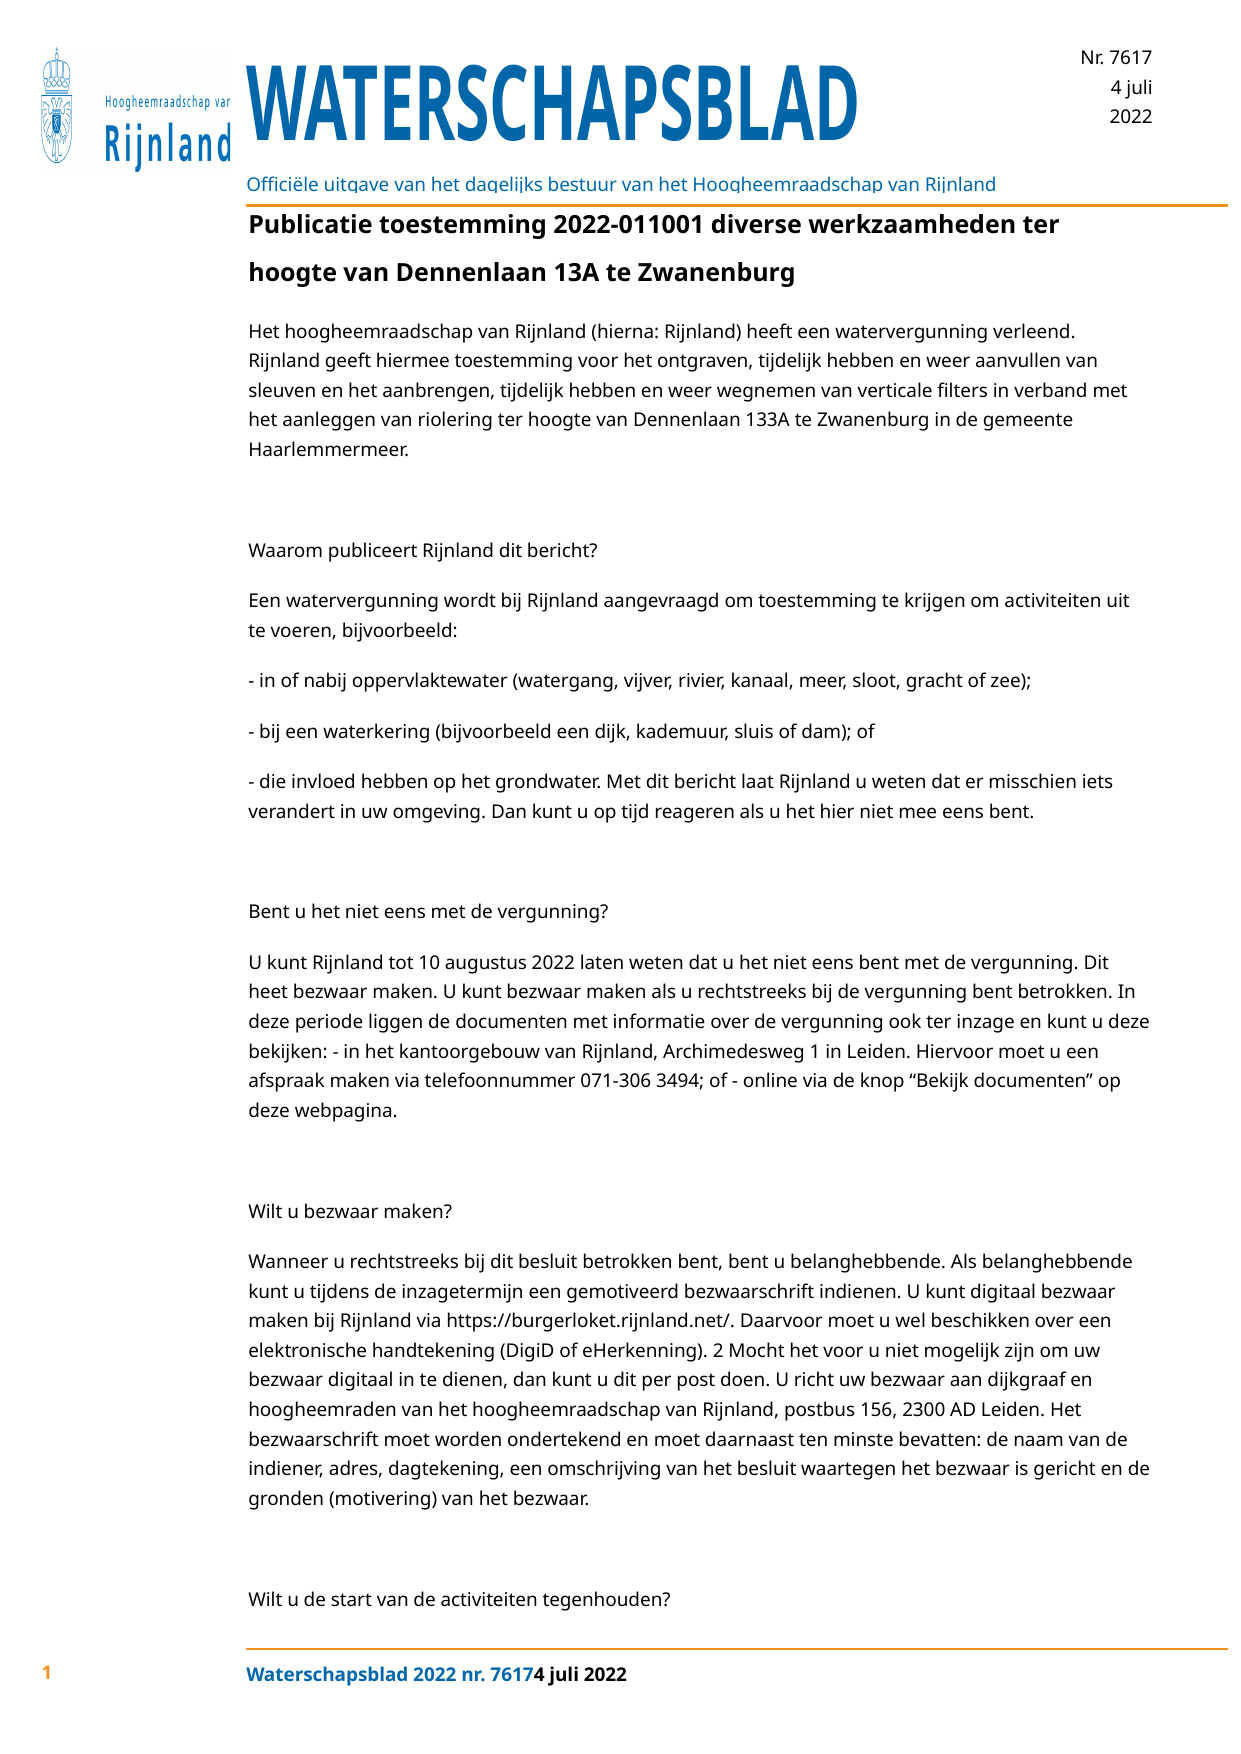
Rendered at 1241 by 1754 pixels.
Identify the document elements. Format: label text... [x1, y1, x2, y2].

text U kunt Rijnland tot 10 augustus 2022 laten weten dat u het niet eens bent met de vergunning. Dit heet bezwaar maken. U kunt bezwaar maken als u rechtstreeks bij de vergunning bent betrokken. In deze periode liggen de documenten met informatie over de vergunning ook ter inzage en kunt u deze bekijken: - in het kantoorgebouw van Rijnland, Archimedesweg 1 in Leiden. Hiervoor moet u een afspraak maken via telefoonnummer 071-306 3494; of - online via de knop “Bekijk documenten” op deze webpagina. [248, 949, 1152, 1123]
text Wilt u bezwaar maken? [248, 1198, 1152, 1224]
text Wilt u de start van de activiteiten tegenhouden? [248, 1586, 1152, 1612]
text Publicatie toestemming 2022-011001 diverse werkzaamheden ter hoogte van Dennenlaan 13A te Zwanenburg [248, 207, 1152, 288]
text - die invloed hebben op het grondwater. Met dit bericht laat Rijnland u weten dat er misschien iets verandert in uw omgeving. Dan kunt u op tijd reageren als u het hier niet mee eens bent. [248, 768, 1152, 824]
text - bij een waterkering (bijvoorbeeld een dijk, kademuur, sluis of dam); of [248, 718, 1152, 744]
text Een watervergunning wordt bij Rijnland aangevraagd om toestemming te krijgen om activiteiten uit te voeren, bijvoorbeeld: [248, 587, 1152, 643]
text Bent u het niet eens met de vergunning? [248, 899, 1152, 924]
picture [41, 47, 231, 172]
text Waarom publiceert Rijnland dit bericht? [248, 537, 1152, 563]
text Wanneer u rechtstreeks bij dit besluit betrokken bent, bent u belanghebbende. Als belanghebbende kunt u tijdens de inzagetermijn een gemotiveerd bezwaarschrift indienen. U kunt digitaal bezwaar maken bij Rijnland via https://burgerloket.rijnland.net/. Daarvoor moet u wel beschikken over een elektronische handtekening (DigiD of eHerkenning). 2 Mocht het voor u niet mogelijk zijn om uw bezwaar digitaal in te dienen, dan kunt u dit per post doen. U richt uw bezwaar aan dijkgraaf en hoogheemraden van het hoogheemraadschap van Rijnland, postbus 156, 2300 AD Leiden. Het bezwaarschrift moet worden ondertekend en moet daarnaast ten minste bevatten: de naam van de indiener, adres, dagtekening, een omschrijving van het besluit waartegen het bezwaar is gericht en de gronden (motivering) van het bezwaar. [248, 1248, 1152, 1511]
text - in of nabij oppervlaktewater (watergang, vijver, rivier, kanaal, meer, sloot, gracht of zee); [248, 667, 1152, 693]
text Het hoogheemraadschap van Rijnland (hierna: Rijnland) heeft een watervergunning verleend. Rijnland geeft hiermee toestemming voor het ontgraven, tijdelijk hebben en weer aanvullen van sleuven en het aanbrengen, tijdelijk hebben en weer wegnemen van verticale filters in verband met het aanleggen van riolering ter hoogte van Dennenlaan 133A te Zwanenburg in de gemeente Haarlemmermeer. [248, 318, 1152, 462]
